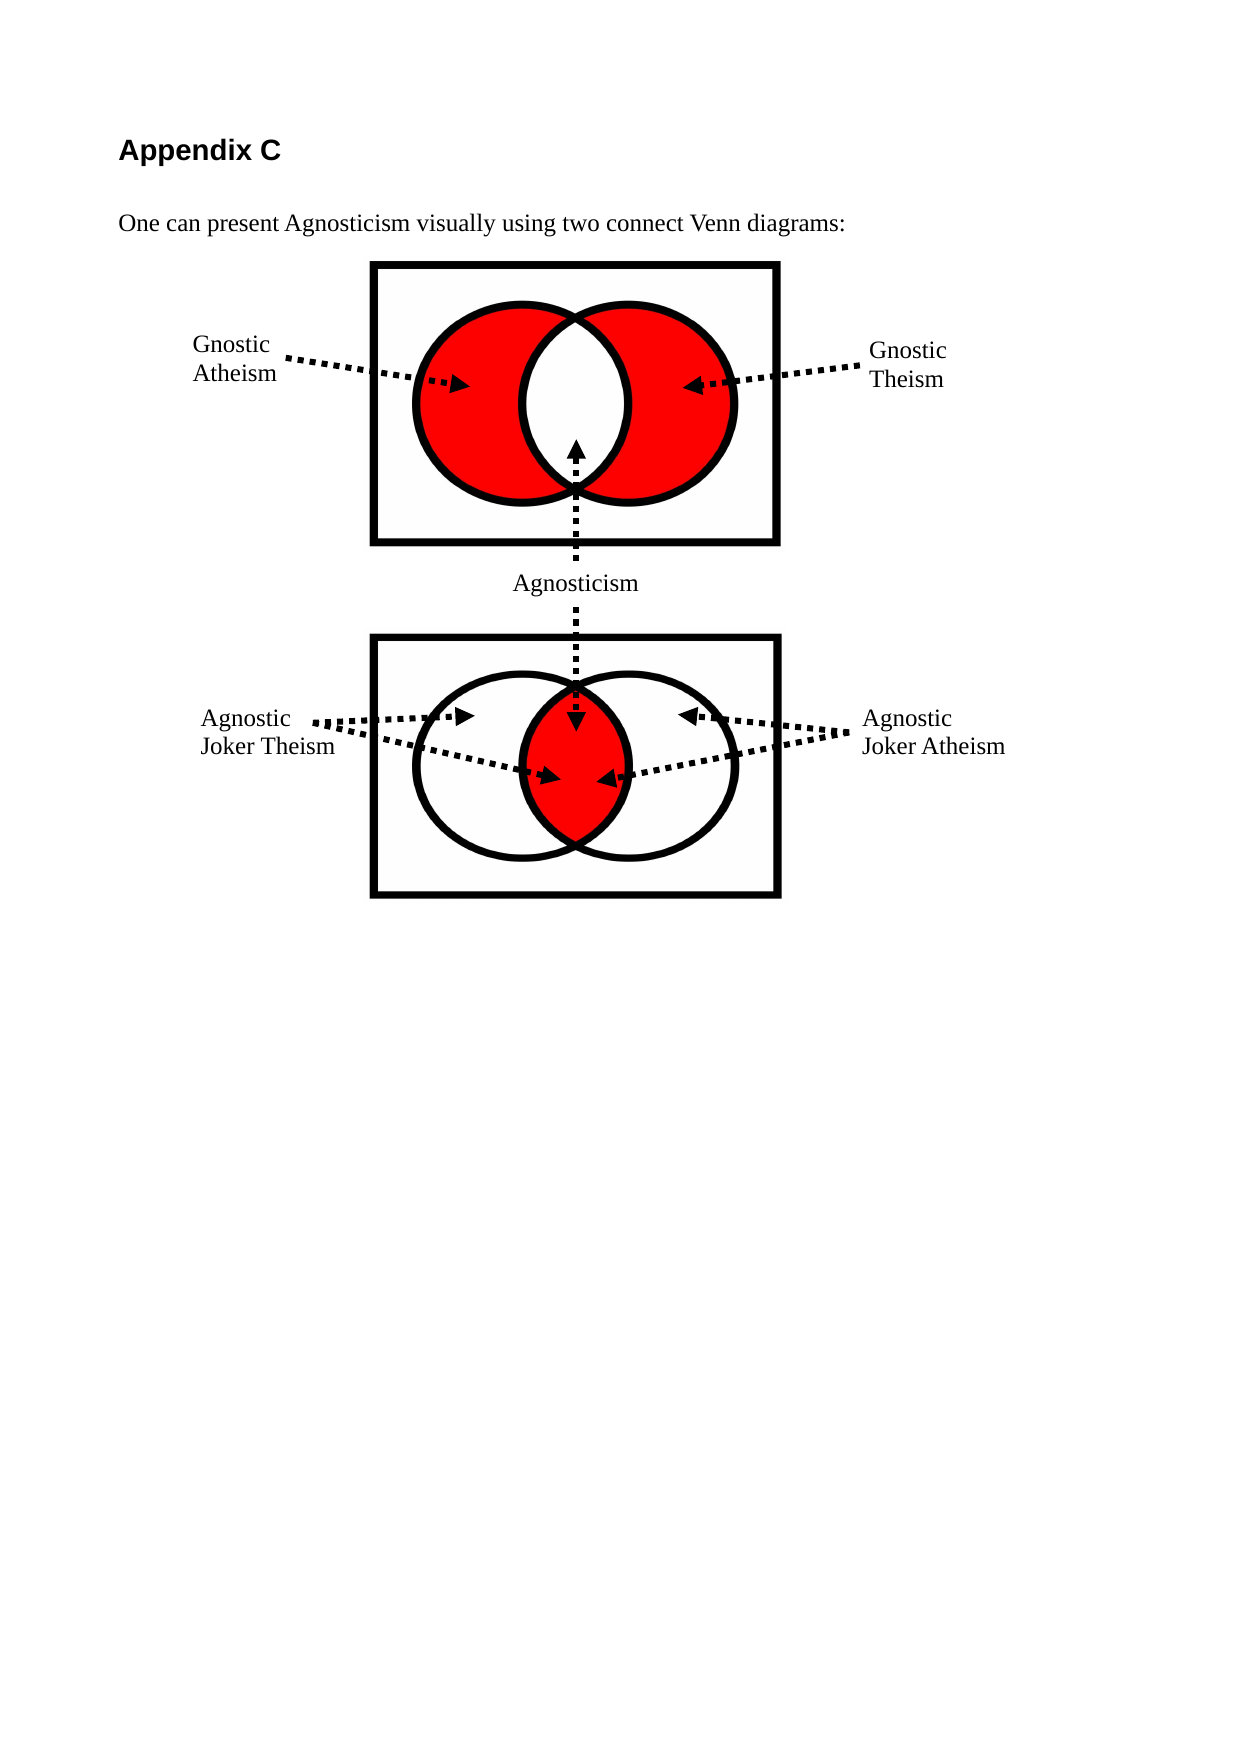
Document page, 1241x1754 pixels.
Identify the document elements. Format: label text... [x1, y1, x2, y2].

subtitle Appendix C [118, 133, 1122, 166]
picture [363, 628, 788, 904]
picture [363, 255, 787, 552]
text One can present Agnosticism visually using two connect Venn diagrams: [118, 208, 1122, 236]
